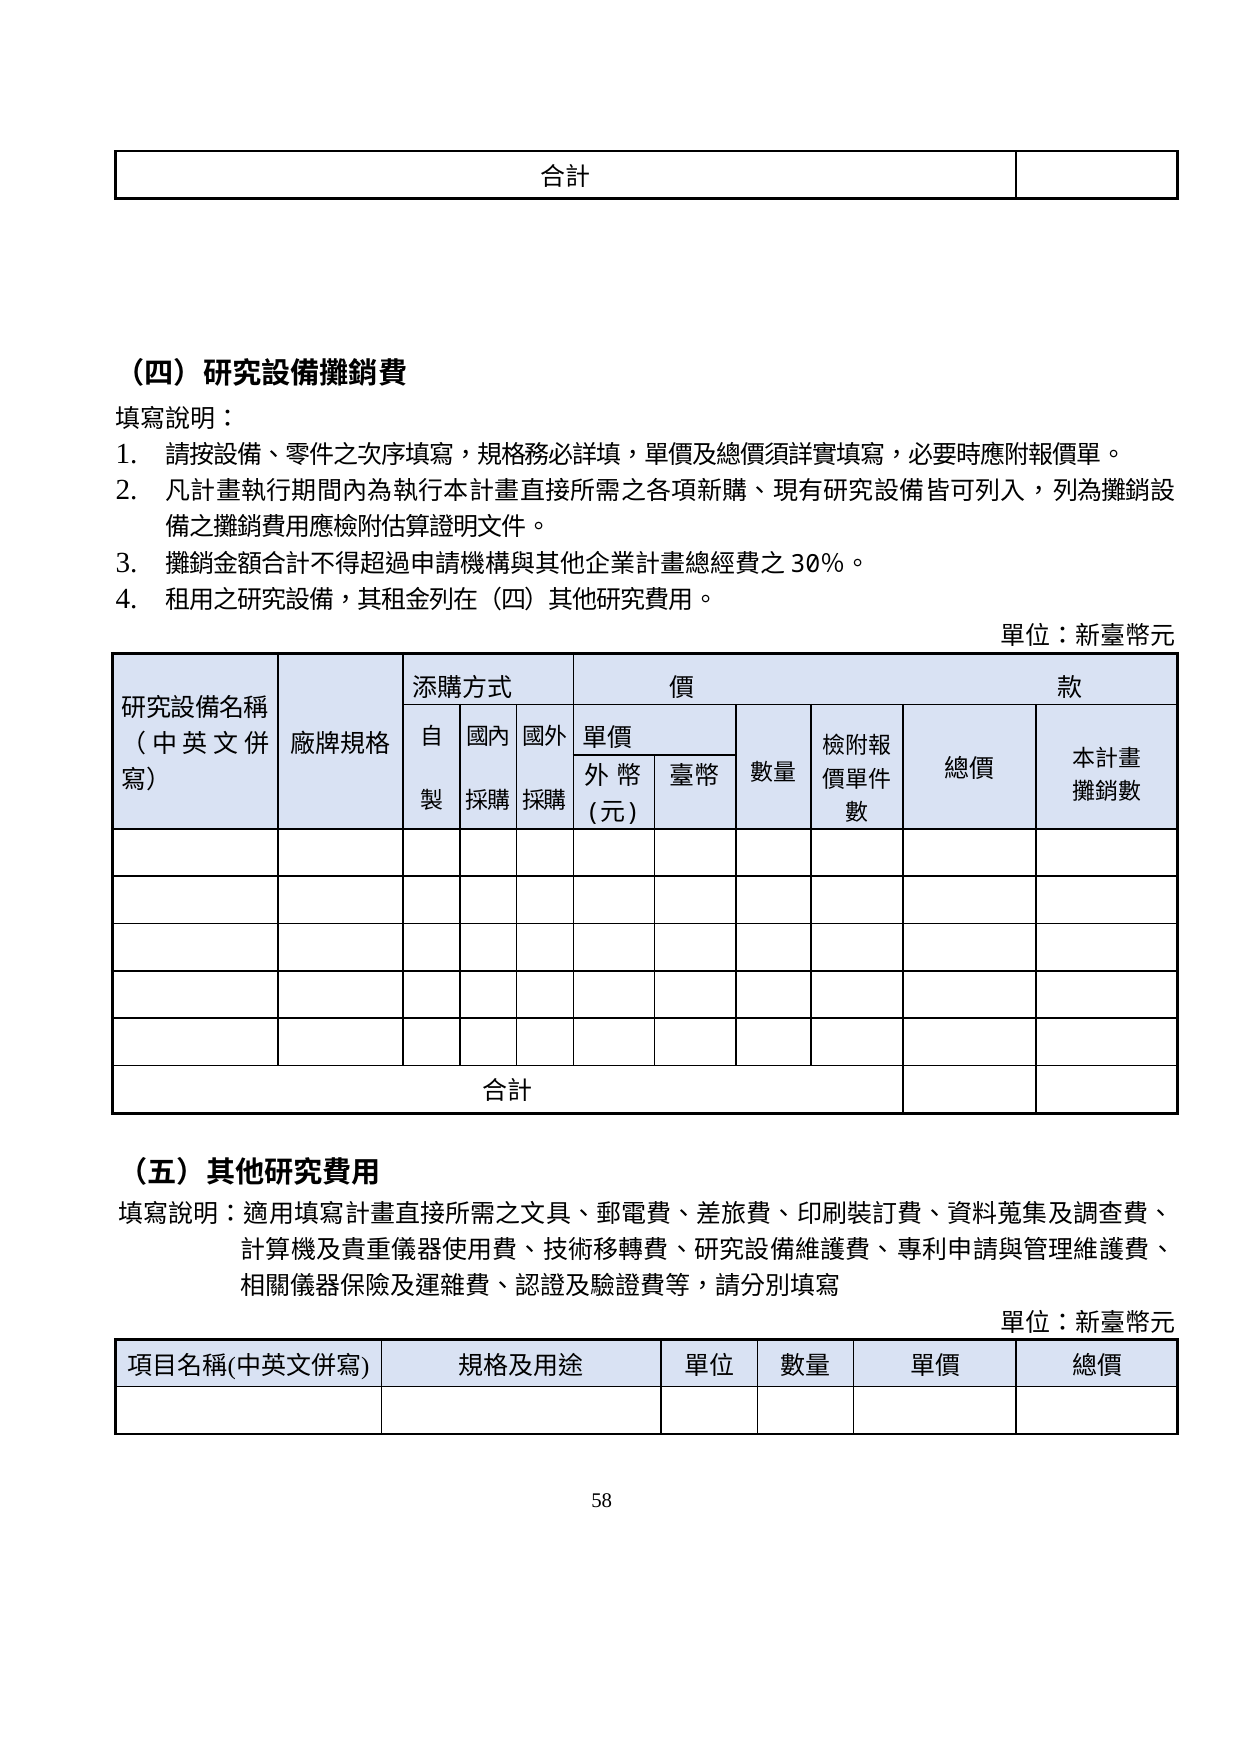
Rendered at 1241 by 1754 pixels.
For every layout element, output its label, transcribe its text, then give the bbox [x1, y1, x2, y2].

table_cell [517, 830, 573, 875]
table_cell [279, 1019, 402, 1064]
table_cell [574, 830, 654, 875]
table_cell 規格及用途 [382, 1341, 660, 1386]
table_cell 總價 [904, 705, 1035, 828]
table_cell [517, 924, 573, 970]
table_cell [461, 972, 516, 1017]
table_cell [517, 972, 573, 1017]
table_cell [737, 972, 810, 1017]
table_cell [461, 1019, 516, 1064]
table_cell [404, 830, 459, 875]
table_cell 檢附報價單件數 [812, 705, 902, 828]
table_cell [114, 972, 277, 1017]
table_cell [655, 972, 735, 1017]
table_cell [461, 924, 516, 970]
table_cell 廠牌規格 [279, 655, 402, 828]
table_cell [904, 1066, 1035, 1112]
table_cell [662, 1387, 757, 1433]
table_cell [461, 830, 516, 875]
table_cell [1037, 830, 1176, 875]
table_cell [812, 924, 902, 970]
table_cell [404, 972, 459, 1017]
table_cell [114, 830, 277, 875]
table_cell [854, 1387, 1015, 1433]
table_cell 研究設備名稱（中英文併寫） [114, 655, 277, 828]
table_cell [114, 877, 277, 923]
table_cell 單位：新臺幣元 [113, 616, 1178, 652]
table_cell [1017, 152, 1176, 197]
table_cell 單價 [854, 1341, 1015, 1386]
table_cell [655, 924, 735, 970]
table_cell 價 款 [574, 655, 1176, 704]
table_cell [404, 877, 459, 923]
table_cell [117, 1387, 381, 1433]
table_cell [461, 877, 516, 923]
table_cell [1037, 1066, 1176, 1112]
table_cell [812, 877, 902, 923]
table_cell [904, 877, 1035, 923]
table_cell [737, 830, 810, 875]
table_cell [279, 830, 402, 875]
table_header （五）其他研究費用 [115, 1149, 1178, 1193]
table_cell [812, 972, 902, 1017]
table_cell 項目名稱(中英文併寫) [117, 1341, 381, 1386]
table_cell 本計畫 攤銷數 [1037, 705, 1176, 828]
table_cell [655, 877, 735, 923]
table_cell [574, 924, 654, 970]
table_cell [114, 1019, 277, 1064]
table_cell [655, 830, 735, 875]
table_cell [737, 877, 810, 923]
table_cell 國內 採購 [461, 705, 516, 828]
table_cell [279, 924, 402, 970]
table_cell [517, 877, 573, 923]
table_cell [574, 972, 654, 1017]
table_cell [279, 972, 402, 1017]
table_cell 單位：新臺幣元 [115, 1302, 1178, 1338]
table_cell [1037, 877, 1176, 923]
table_cell [1037, 924, 1176, 970]
table_cell [904, 1019, 1035, 1064]
table_header （四）研究設備攤銷費 [113, 337, 1178, 398]
table_cell 合計 [117, 152, 1015, 197]
table_cell [404, 924, 459, 970]
table_cell [904, 924, 1035, 970]
table_cell [1037, 972, 1176, 1017]
table_cell 添購方式 [404, 655, 573, 704]
table_cell 合計 [114, 1066, 902, 1112]
table_cell 臺幣 [655, 756, 735, 828]
table_cell [404, 1019, 459, 1064]
table_cell [517, 1019, 573, 1064]
table_cell [758, 1387, 853, 1433]
table_cell [1017, 1387, 1176, 1433]
table_cell 數量 [758, 1341, 853, 1386]
table_cell [904, 972, 1035, 1017]
table_cell [655, 1019, 735, 1064]
table_cell [574, 1019, 654, 1064]
table_cell 總價 [1017, 1341, 1176, 1386]
table_cell 填寫說明： 請按設備、零件之次序填寫，規格務必詳填，單價及總價須詳實填寫，必要時應附報價單。 凡計畫執行期間內為執行本計畫直接所需之各項新購、現有研究設備皆可列入，列為攤銷設備之攤銷費用應檢附估算證明文件。 攤銷金額合計不得超過申請機構與其他企業計畫總經費之30％。 租用之研究設備，其租金列在（四）其他研究費用。 [113, 398, 1178, 616]
table_cell 自 製 [404, 705, 459, 828]
table_cell [1037, 1019, 1176, 1064]
table_cell [382, 1387, 660, 1433]
table_cell 單位 [662, 1341, 757, 1386]
table_cell 數量 [737, 705, 810, 828]
table_cell [737, 1019, 810, 1064]
table_cell [904, 830, 1035, 875]
table_cell 外 幣(元) [574, 756, 654, 828]
table_cell [574, 877, 654, 923]
table_cell 單價 [574, 705, 735, 754]
table_cell 填寫說明：適用填寫計畫直接所需之文具、郵電費、差旅費、印刷裝訂費、資料蒐集及調查費、計算機及貴重儀器使用費、技術移轉費、研究設備維護費、專利申請與管理維護費、相關儀器保險及運雜費、認證及驗證費等，請分別填寫 [115, 1193, 1178, 1302]
table_cell [812, 830, 902, 875]
table_cell [812, 1019, 902, 1064]
table_cell [279, 877, 402, 923]
table_cell 國外 採購 [517, 705, 573, 828]
table_cell [114, 924, 277, 970]
table_cell [737, 924, 810, 970]
